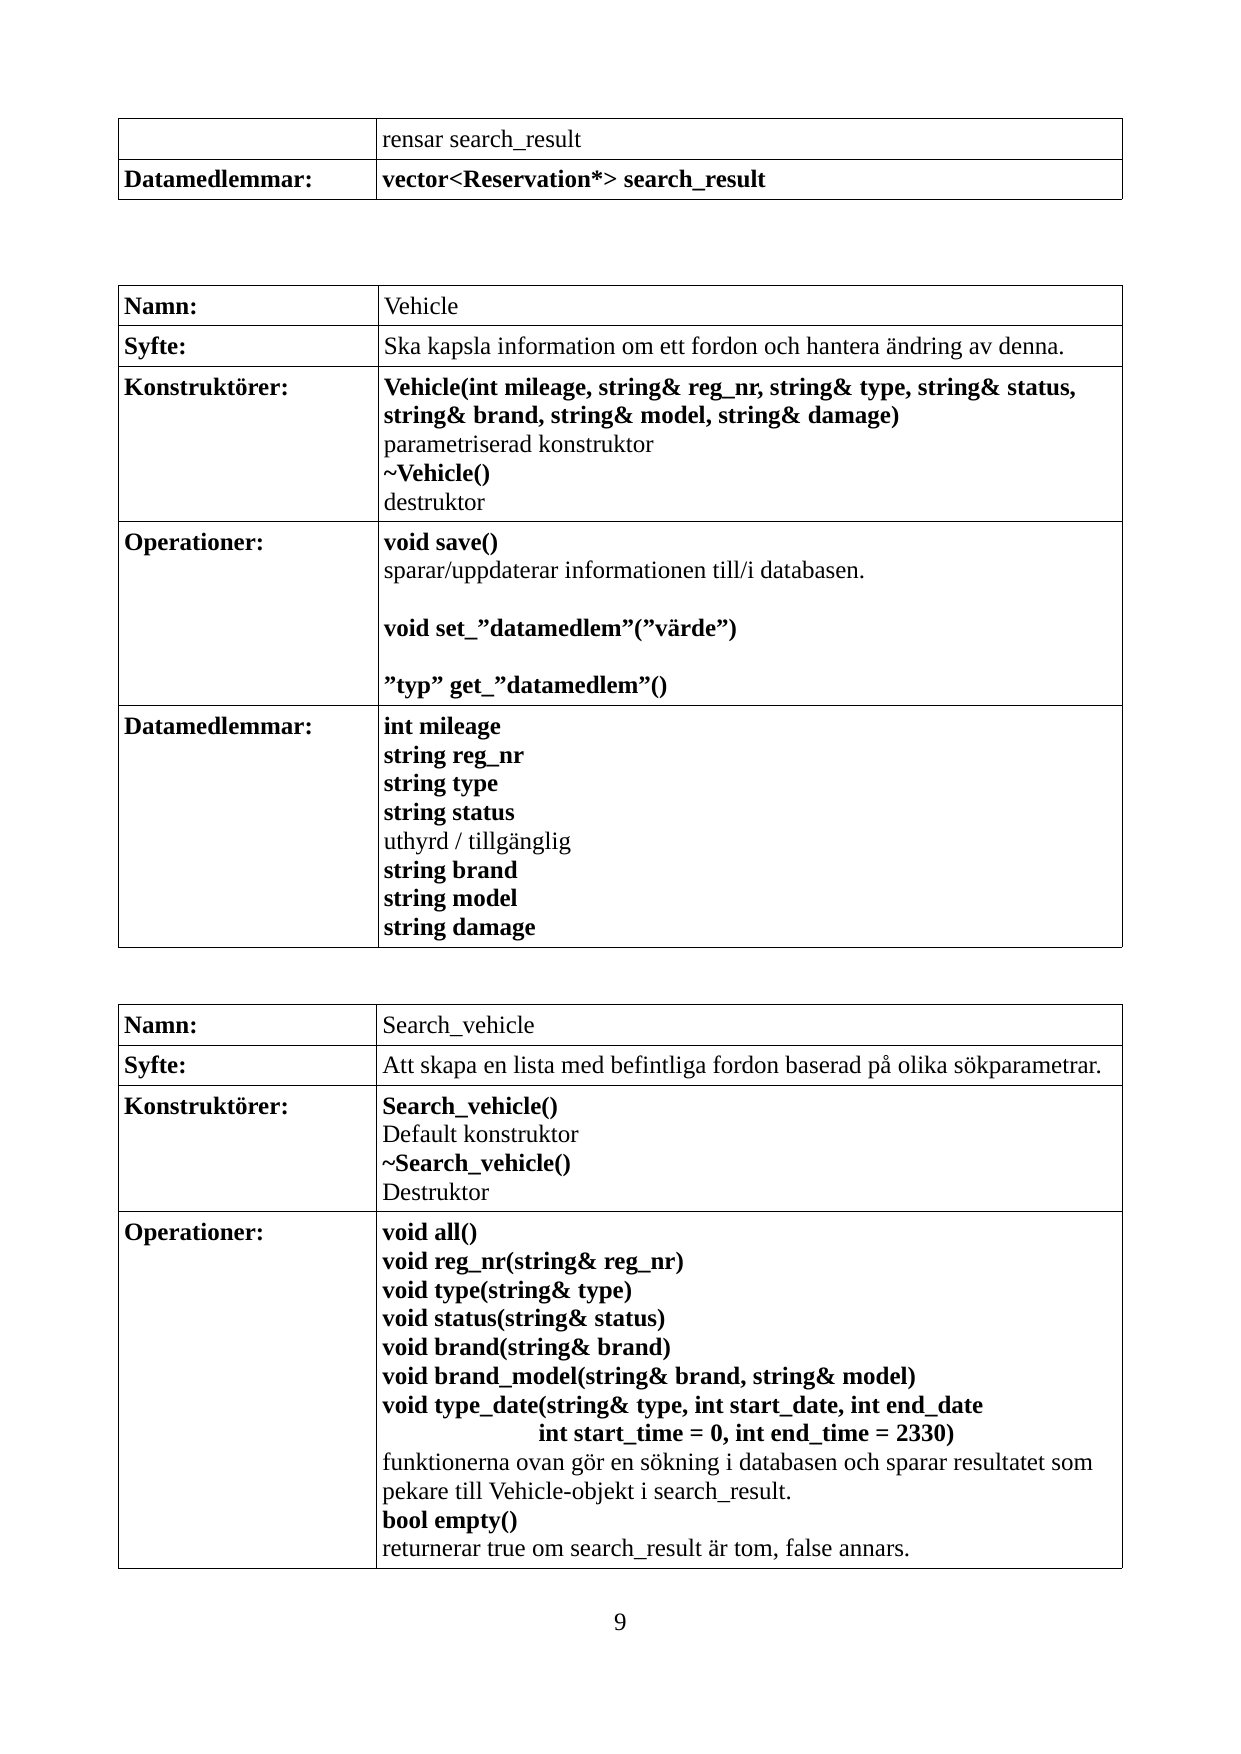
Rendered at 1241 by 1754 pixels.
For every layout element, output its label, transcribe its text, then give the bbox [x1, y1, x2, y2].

table_header Namn: [119, 286, 378, 325]
table_header Namn: [119, 1005, 376, 1044]
table_cell Syfte: [119, 326, 378, 366]
table_cell Vehicle(int mileage, string& reg_nr, string& type, string& status, string& brand, string& model, string& damage) parametriserad konstruktor ~Vehicle() destruktor [379, 367, 1122, 521]
table_cell Search_vehicle() Default konstruktor ~Search_vehicle() Destruktor [377, 1086, 1122, 1211]
table_cell rensar search_result [377, 119, 1122, 158]
table_header Search_vehicle [377, 1005, 1122, 1044]
table_cell Datamedlemmar: [119, 706, 378, 947]
table_cell Konstruktörer: [119, 1086, 376, 1211]
table_cell Ska kapsla information om ett fordon och hantera ändring av denna. [379, 326, 1122, 366]
table_cell vector<Reservation*> search_result [377, 160, 1122, 199]
table_cell int mileage string reg_nr string type string status uthyrd / tillgänglig string brand string model string damage [379, 706, 1122, 947]
table_cell [119, 119, 376, 158]
table_cell void all() void reg_nr(string& reg_nr) void type(string& type) void status(string& status) void brand(string& brand) void brand_model(string& brand, string& model) void type_date(string& type, int start_date, int end_date int start_time = 0, int end_time = 2330) funktionerna ovan gör en sökning i databasen och sparar resultatet som pekare till Vehicle-objekt i search_result. bool empty() returnerar true om search_result är tom, false annars. [377, 1212, 1122, 1568]
table_cell Syfte: [119, 1046, 376, 1085]
table_header Vehicle [379, 286, 1122, 325]
table_cell Operationer: [119, 522, 378, 705]
table_cell Att skapa en lista med befintliga fordon baserad på olika sökparametrar. [377, 1046, 1122, 1085]
table_cell Operationer: [119, 1212, 376, 1568]
table_cell void save() sparar/uppdaterar informationen till/i databasen. void set_”datamedlem”(”värde”) ”typ” get_”datamedlem”() [379, 522, 1122, 705]
table_cell Konstruktörer: [119, 367, 378, 521]
table_cell Datamedlemmar: [119, 160, 376, 199]
